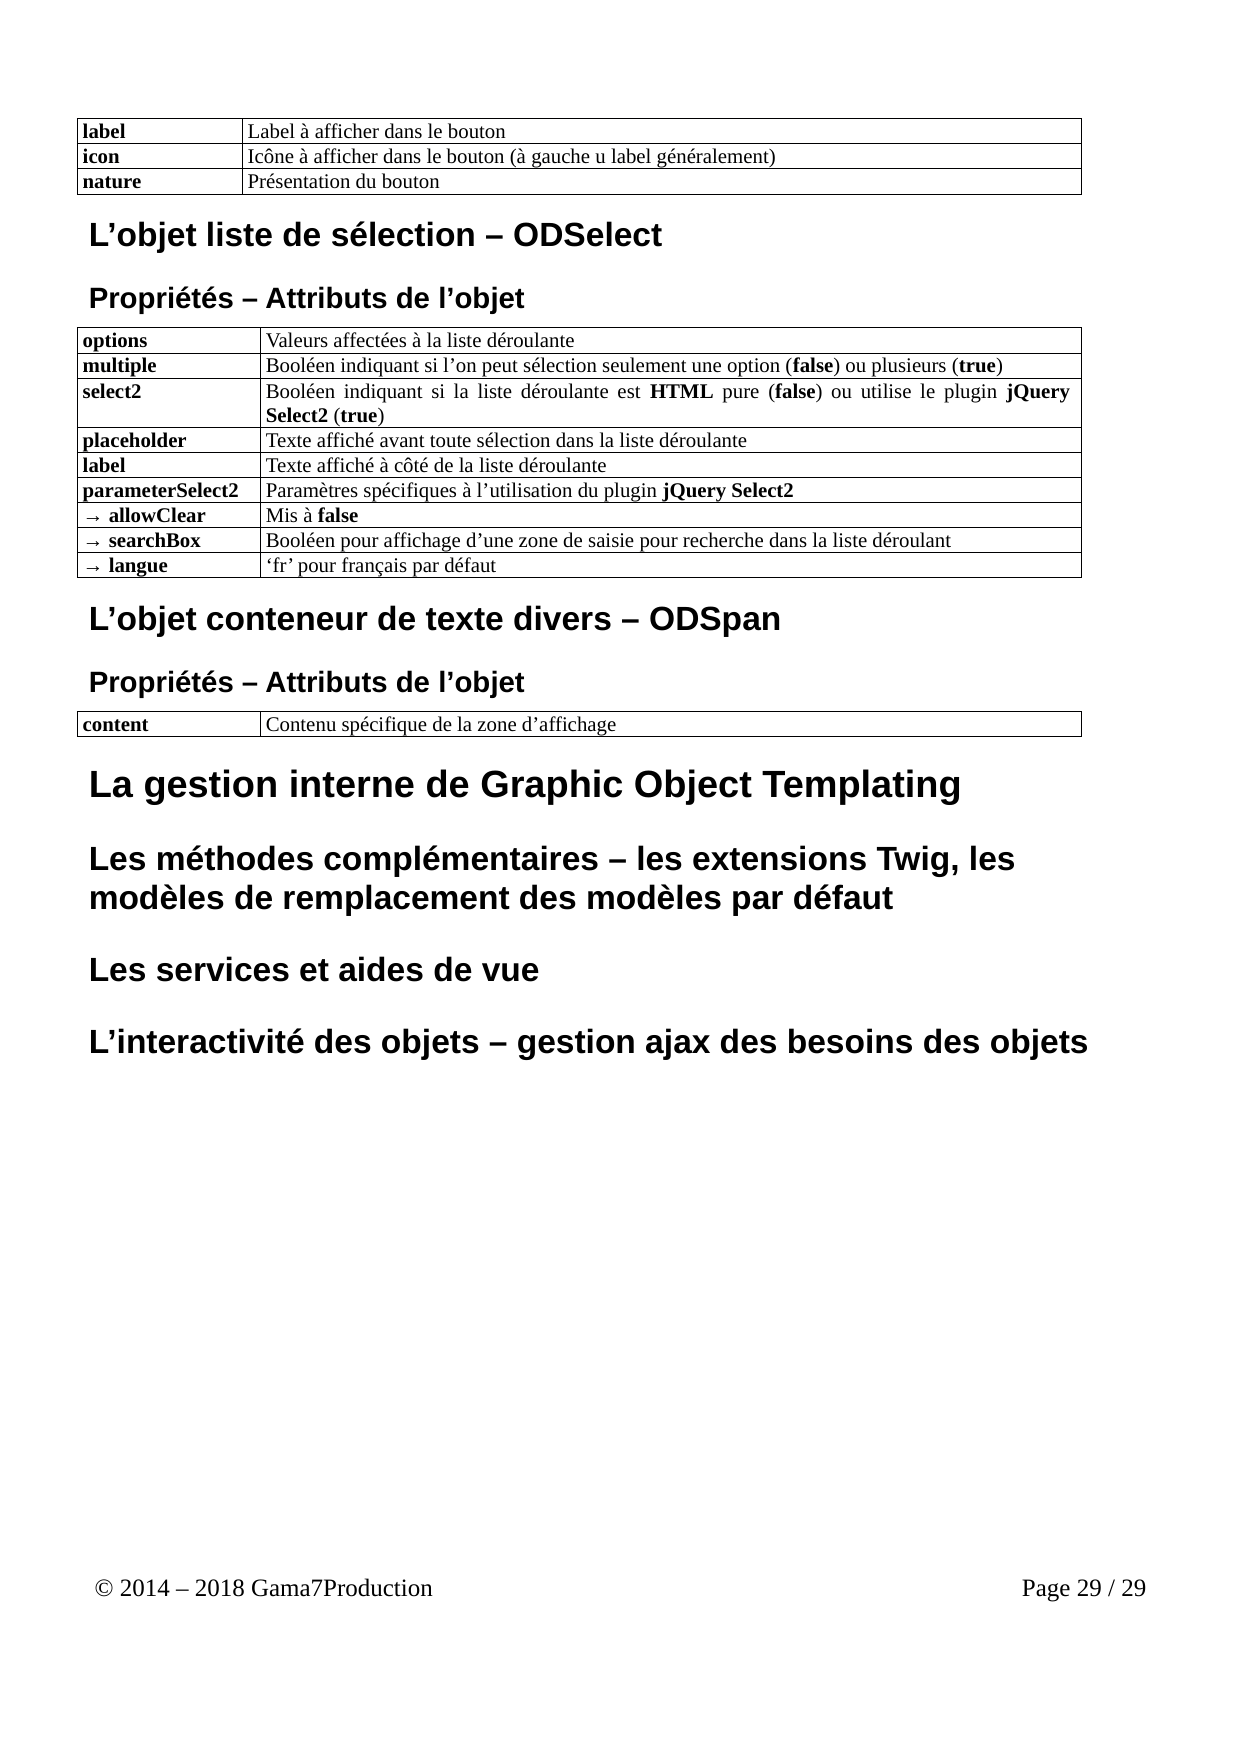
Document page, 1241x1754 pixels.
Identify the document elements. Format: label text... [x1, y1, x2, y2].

table_header Contenu spécifique de la zone d’affichage [261, 712, 1081, 736]
subtitle La gestion interne de Graphic Object Templating [88, 762, 1152, 806]
table_cell placeholder [78, 428, 260, 452]
table_cell multiple [78, 354, 260, 377]
table_cell Label à afficher dans le bouton [243, 119, 1081, 143]
table_cell Mis à false [261, 503, 1081, 527]
table_header options [78, 328, 260, 352]
table_cell Booléen indiquant si l’on peut sélection seulement une option (false) ou plusieurs (true) [261, 354, 1081, 377]
subtitle L’interactivité des objets – gestion ajax des besoins des objets [88, 1022, 1152, 1061]
table_header Valeurs affectées à la liste déroulante [261, 328, 1081, 352]
table_cell Icône à afficher dans le bouton (à gauche u label généralement) [243, 144, 1081, 168]
table_cell → langue [78, 553, 260, 577]
table_cell select2 [78, 379, 260, 427]
table_cell parameterSelect2 [78, 478, 260, 502]
table_cell Booléen pour affichage d’une zone de saisie pour recherche dans la liste déroulant [261, 528, 1081, 552]
table_cell Présentation du bouton [243, 169, 1081, 193]
subtitle L’objet liste de sélection – ODSelect [88, 215, 1152, 254]
subtitle Les méthodes complémentaires – les extensions Twig, les modèles de remplacement des modèles par défaut [88, 839, 1152, 917]
subtitle L’objet conteneur de texte divers – ODSpan [88, 599, 1152, 638]
table_cell nature [78, 169, 242, 193]
table_cell Texte affiché à côté de la liste déroulante [261, 453, 1081, 477]
table_cell label [78, 119, 242, 143]
table_cell Paramètres spécifiques à l’utilisation du plugin jQuery Select2 [261, 478, 1081, 502]
table_cell Texte affiché avant toute sélection dans la liste déroulante [261, 428, 1081, 452]
subtitle Propriétés – Attributs de l’objet [88, 665, 1152, 699]
table_cell label [78, 453, 260, 477]
subtitle Propriétés – Attributs de l’objet [88, 281, 1152, 315]
table_cell → allowClear [78, 503, 260, 527]
table_cell Booléen indiquant si la liste déroulante est HTML pure (false) ou utilise le plugin jQuery Select2 (true) [261, 379, 1081, 427]
table_cell → searchBox [78, 528, 260, 552]
table_header content [78, 712, 260, 736]
subtitle Les services et aides de vue [88, 950, 1152, 988]
table_cell icon [78, 144, 242, 168]
table_cell ‘fr’ pour français par défaut [261, 553, 1081, 577]
